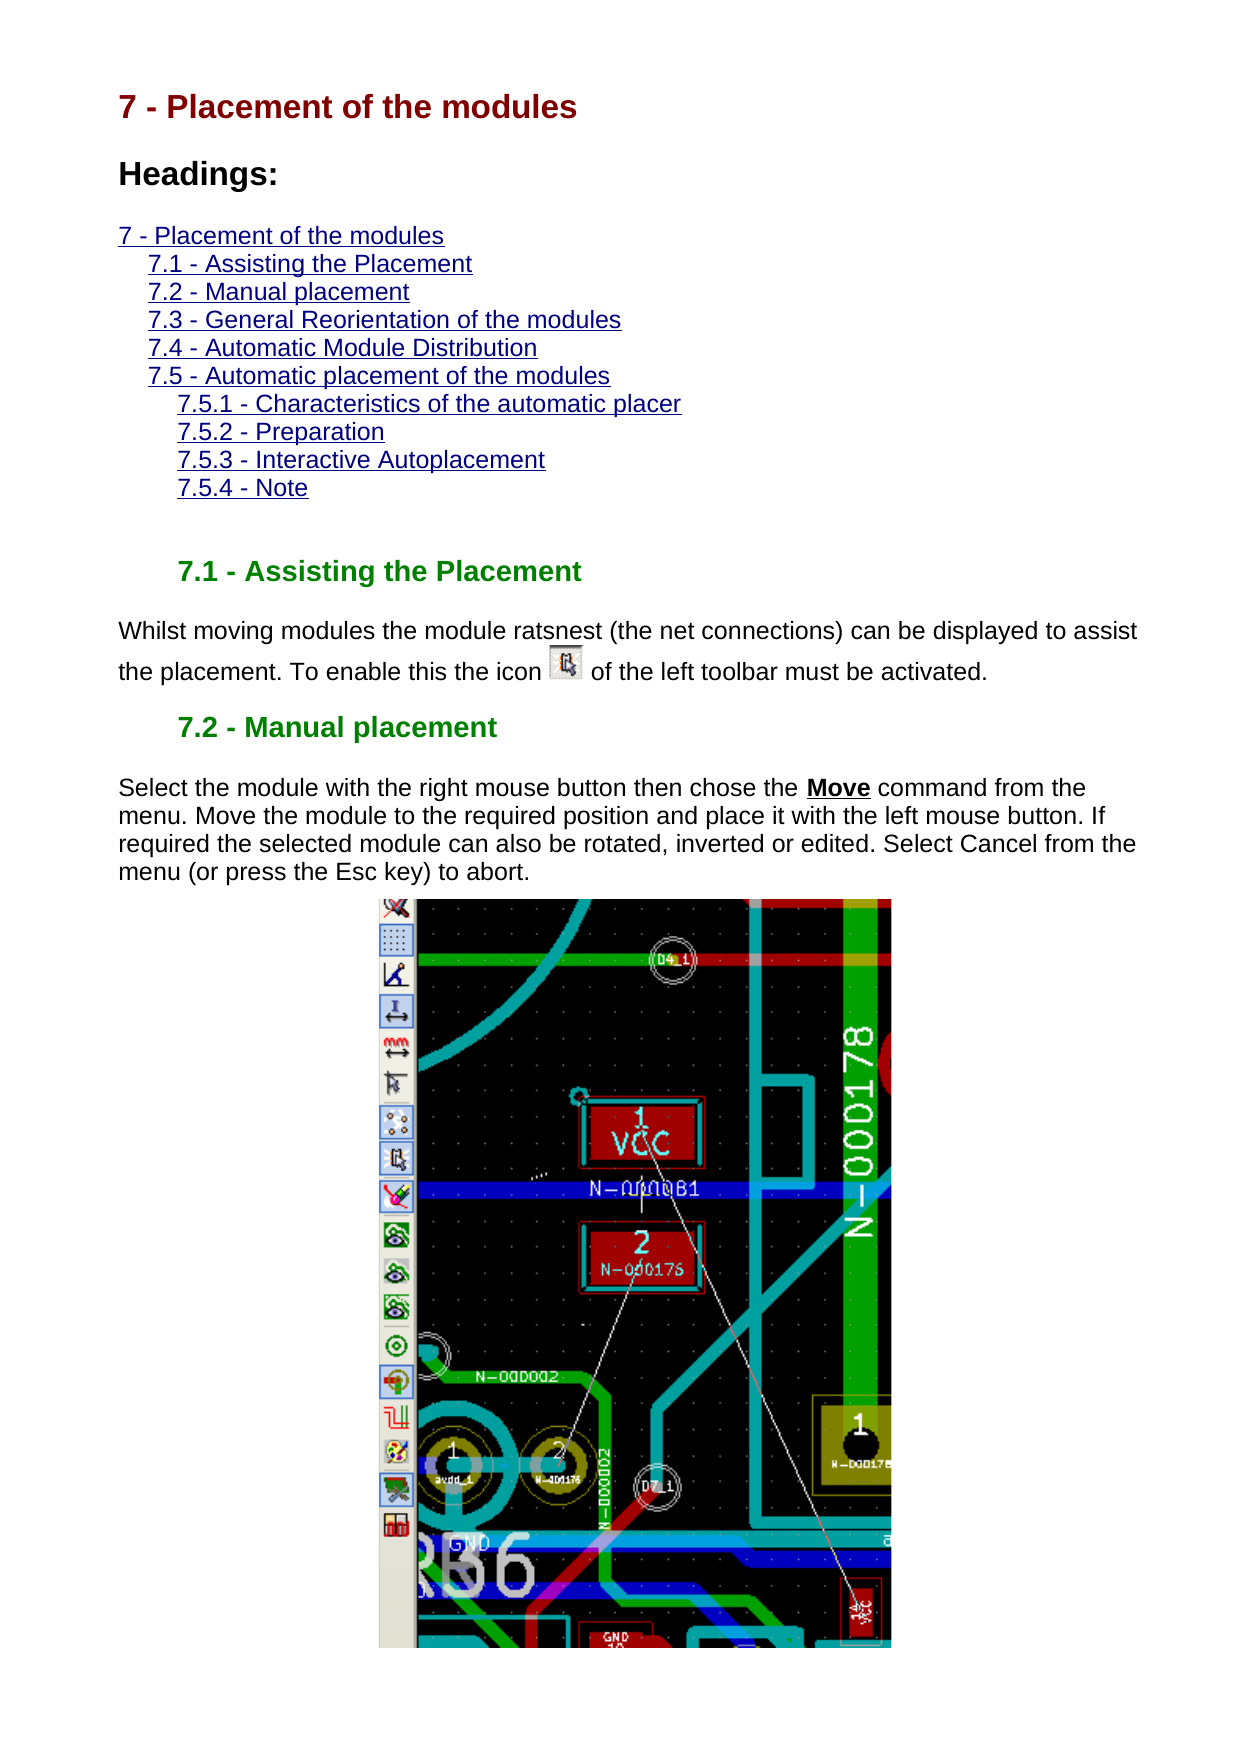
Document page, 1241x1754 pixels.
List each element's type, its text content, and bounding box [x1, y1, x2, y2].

text 7.5.4 - Note [177, 474, 1152, 502]
subtitle Headings: [118, 155, 1152, 192]
text 7.3 - General Reorientation of the modules [148, 306, 1152, 333]
text 7.1 - Assisting the Placement [148, 249, 1152, 277]
subtitle Manual placement [177, 711, 1152, 744]
text Select the module with the right mouse button then chose the Move command from the menu. Move the module to the required position and place it with the left mouse button. If required the selected module can also be rotated, inverted or edited. Select Cancel from the menu (or press the Esc key) to abort. [118, 773, 1152, 885]
text 7.5 - Automatic placement of the modules [148, 362, 1152, 389]
text Whilst moving modules the module ratsnest (the net connections) can be displayed to assist the placement. To enable this the icon of the left toolbar must be activated. [118, 617, 1152, 686]
subtitle Placement of the modules [118, 88, 1152, 126]
text 7.2 - Manual placement [148, 277, 1152, 306]
text 7.5.2 - Preparation [177, 418, 1152, 446]
picture [549, 645, 584, 681]
subtitle Assisting the Placement [177, 555, 1152, 587]
text 7 - Placement of the modules [118, 221, 1152, 249]
text 7.5.3 - Interactive Autoplacement [177, 446, 1152, 474]
text 7.4 - Automatic Module Distribution [148, 333, 1152, 362]
picture [378, 899, 892, 1648]
text 7.5.1 - Characteristics of the automatic placer [177, 389, 1152, 418]
